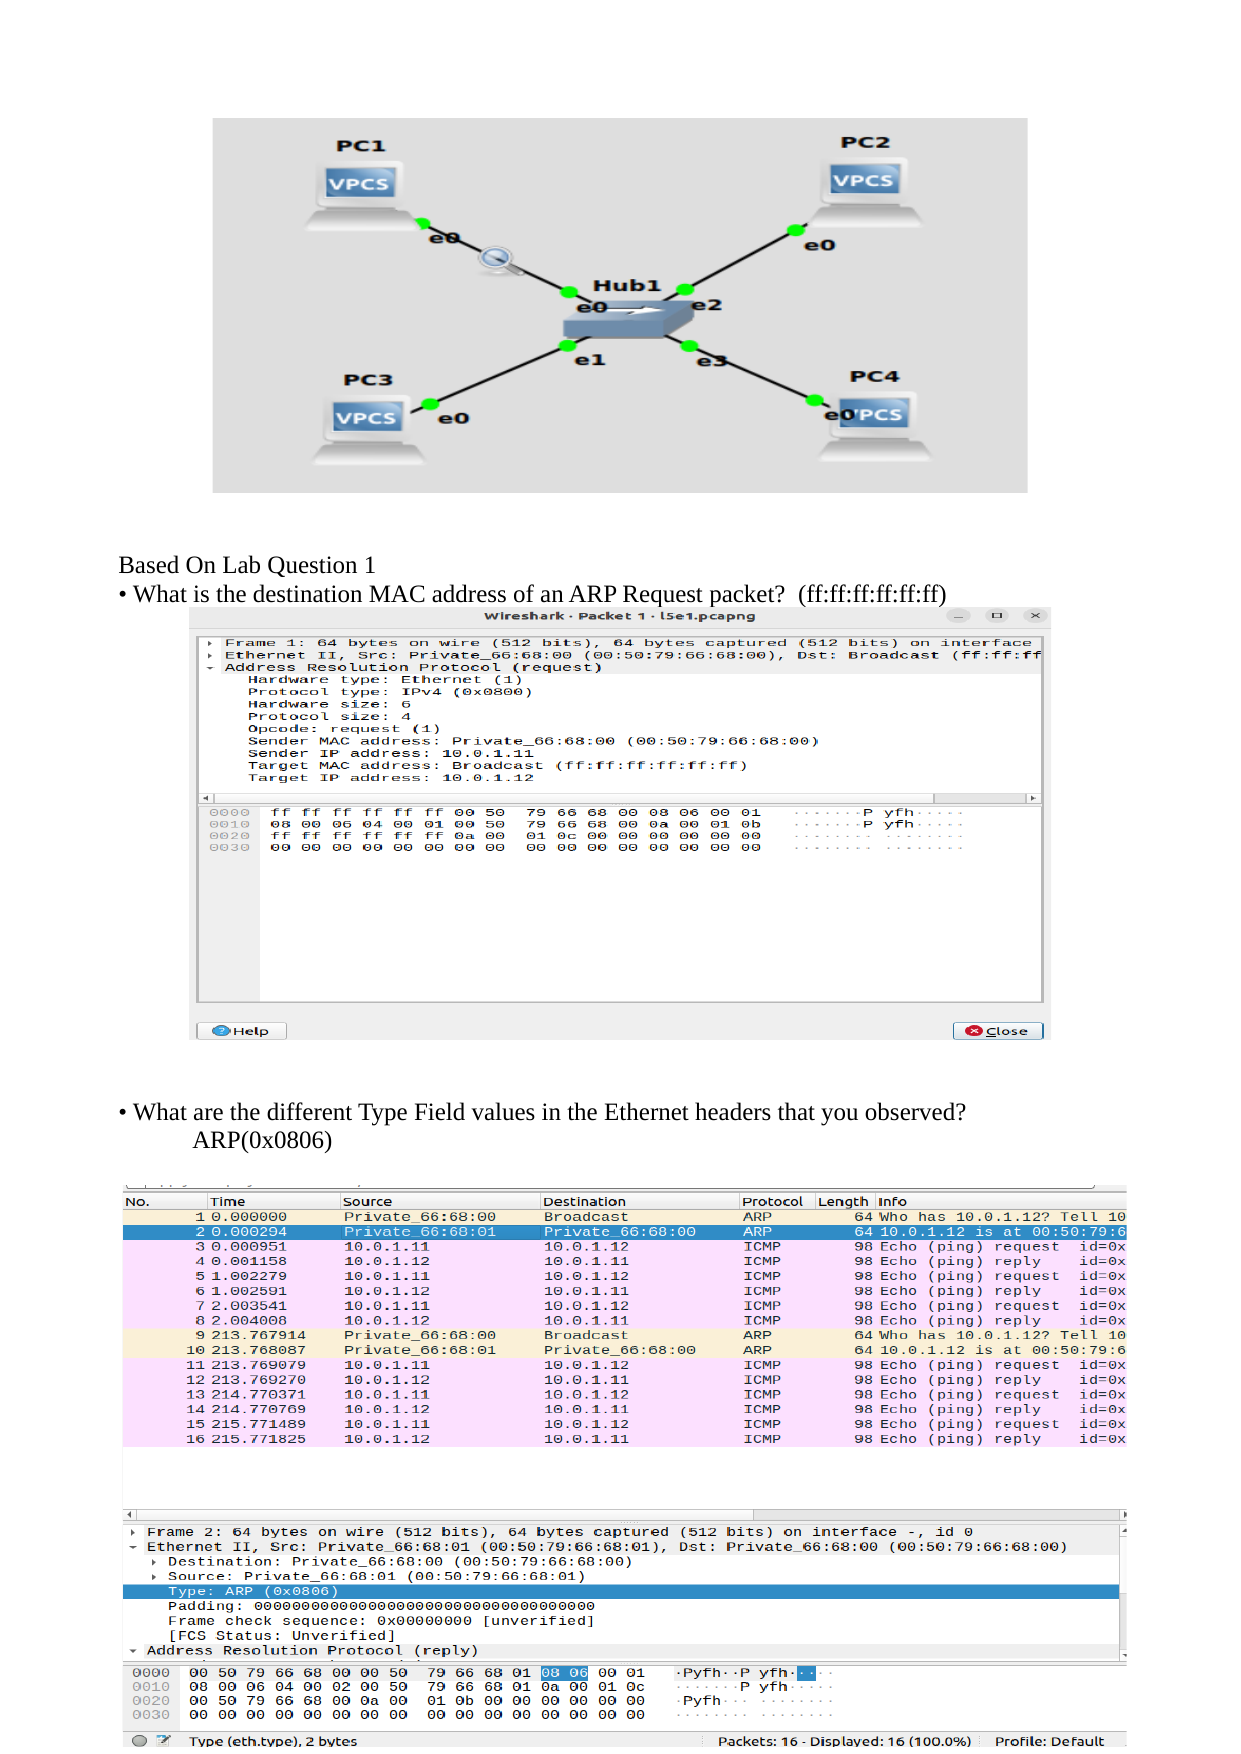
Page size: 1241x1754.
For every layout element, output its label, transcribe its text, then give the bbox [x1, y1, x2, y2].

picture [212, 118, 1028, 493]
text • What is the destination MAC address of an ARP Request packet? (ff:ff:ff:ff:ff:ff) [118, 579, 1122, 607]
picture [189, 607, 1052, 1040]
text • What are the different Type Field values in the Ethernet headers that you observed? ARP(0x0806) [118, 1097, 1122, 1154]
picture [122, 1185, 1127, 1747]
text Based On Lab Question 1 [118, 550, 1122, 579]
